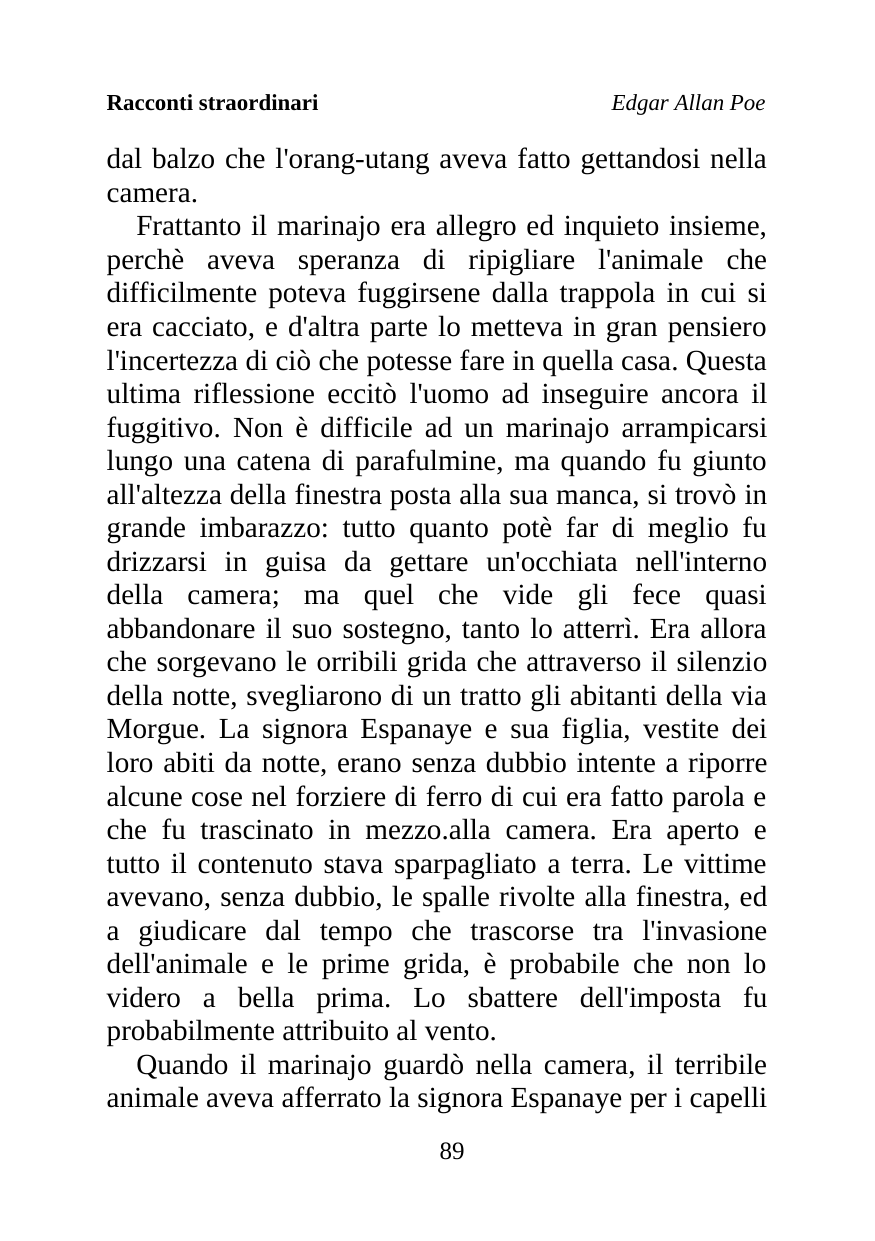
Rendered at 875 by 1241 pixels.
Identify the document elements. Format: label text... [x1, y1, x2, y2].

text Quando il marinajo guardò nella camera, il terribile animale aveva afferrato la signora Espanaye per i capelli [106, 1047, 768, 1114]
text Frattanto il marinajo era allegro ed inquieto insieme, perchè aveva speranza di ripigliare l'animale che difficilmente poteva fuggirsene dalla trappola in cui si era cacciato, e d'altra parte lo metteva in gran pensiero l'incertezza di ciò che potesse fare in quella casa. Questa ultima riflessione eccitò l'uomo ad inseguire ancora il fuggitivo. Non è difficile ad un marinajo arrampicarsi lungo una catena di parafulmine, ma quando fu giunto all'altezza della finestra posta alla sua manca, si trovò in grande imbarazzo: tutto quanto potè far di meglio fu drizzarsi in guisa da gettare un'occhiata nell'interno della camera; ma quel che vide gli fece quasi abbandonare il suo sostegno, tanto lo atterrì. Era allora che sorgevano le orribili grida che attraverso il silenzio della notte, svegliarono di un tratto gli abitanti della via Morgue. La signora Espanaye e sua figlia, vestite dei loro abiti da notte, erano senza dubbio intente a riporre alcune cose nel forziere di ferro di cui era fatto parola e che fu trascinato in mezzo.alla camera. Era aperto e tutto il contenuto stava sparpagliato a terra. Le vittime avevano, senza dubbio, le spalle rivolte alla finestra, ed a giudicare dal tempo che trascorse tra l'invasione dell'animale e le prime grida, è probabile che non lo videro a bella prima. Lo sbattere dell'imposta fu probabilmente attribuito al vento. [106, 208, 768, 1047]
text dal balzo che l'orang-utang aveva fatto gettandosi nella camera. [106, 141, 768, 208]
